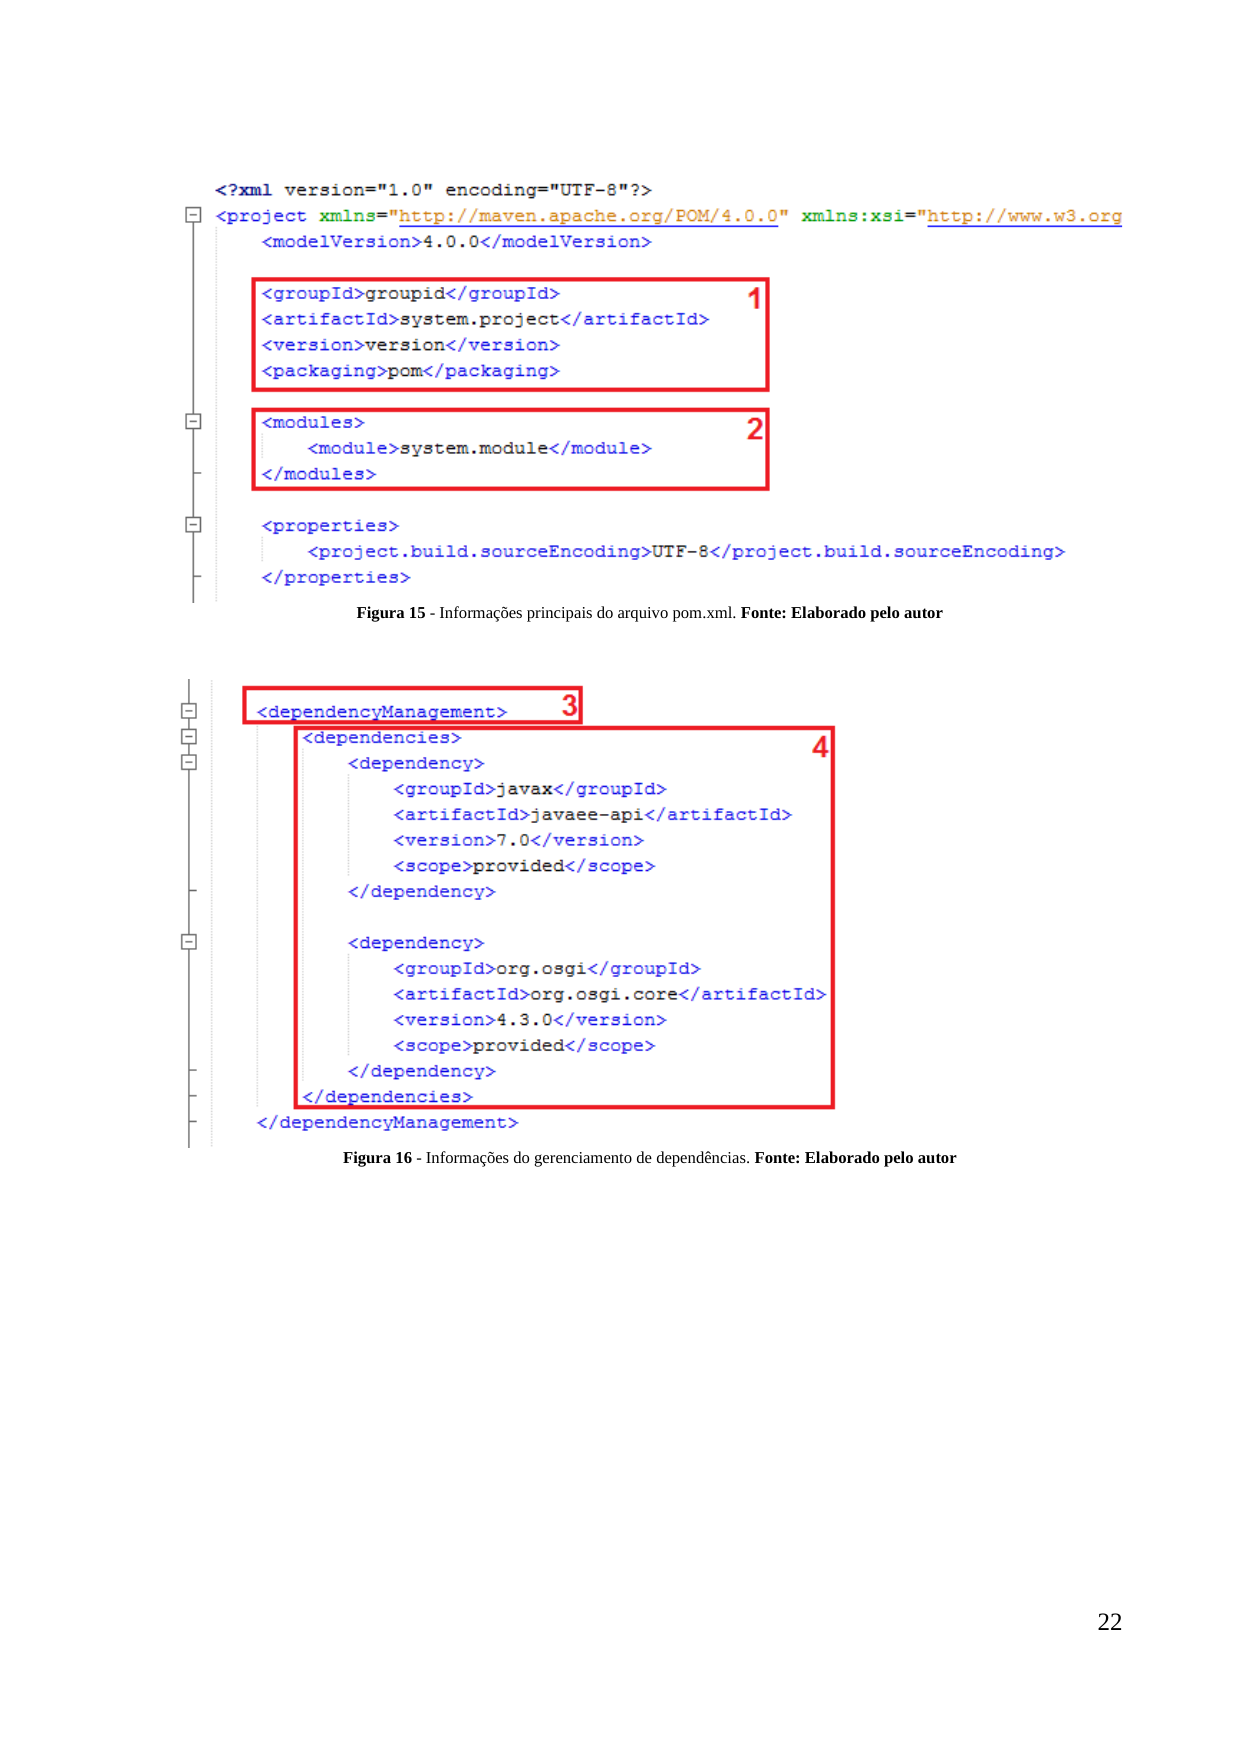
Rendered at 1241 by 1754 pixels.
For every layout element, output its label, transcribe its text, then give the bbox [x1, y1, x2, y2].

picture [177, 679, 1123, 1148]
text Figura 15 - Informações principais do arquivo pom.xml. Fonte: Elaborado pelo autor [177, 603, 1122, 622]
picture [177, 177, 1123, 603]
text Figura 16 - Informações do gerenciamento de dependências. Fonte: Elaborado pelo autor [177, 1148, 1122, 1167]
